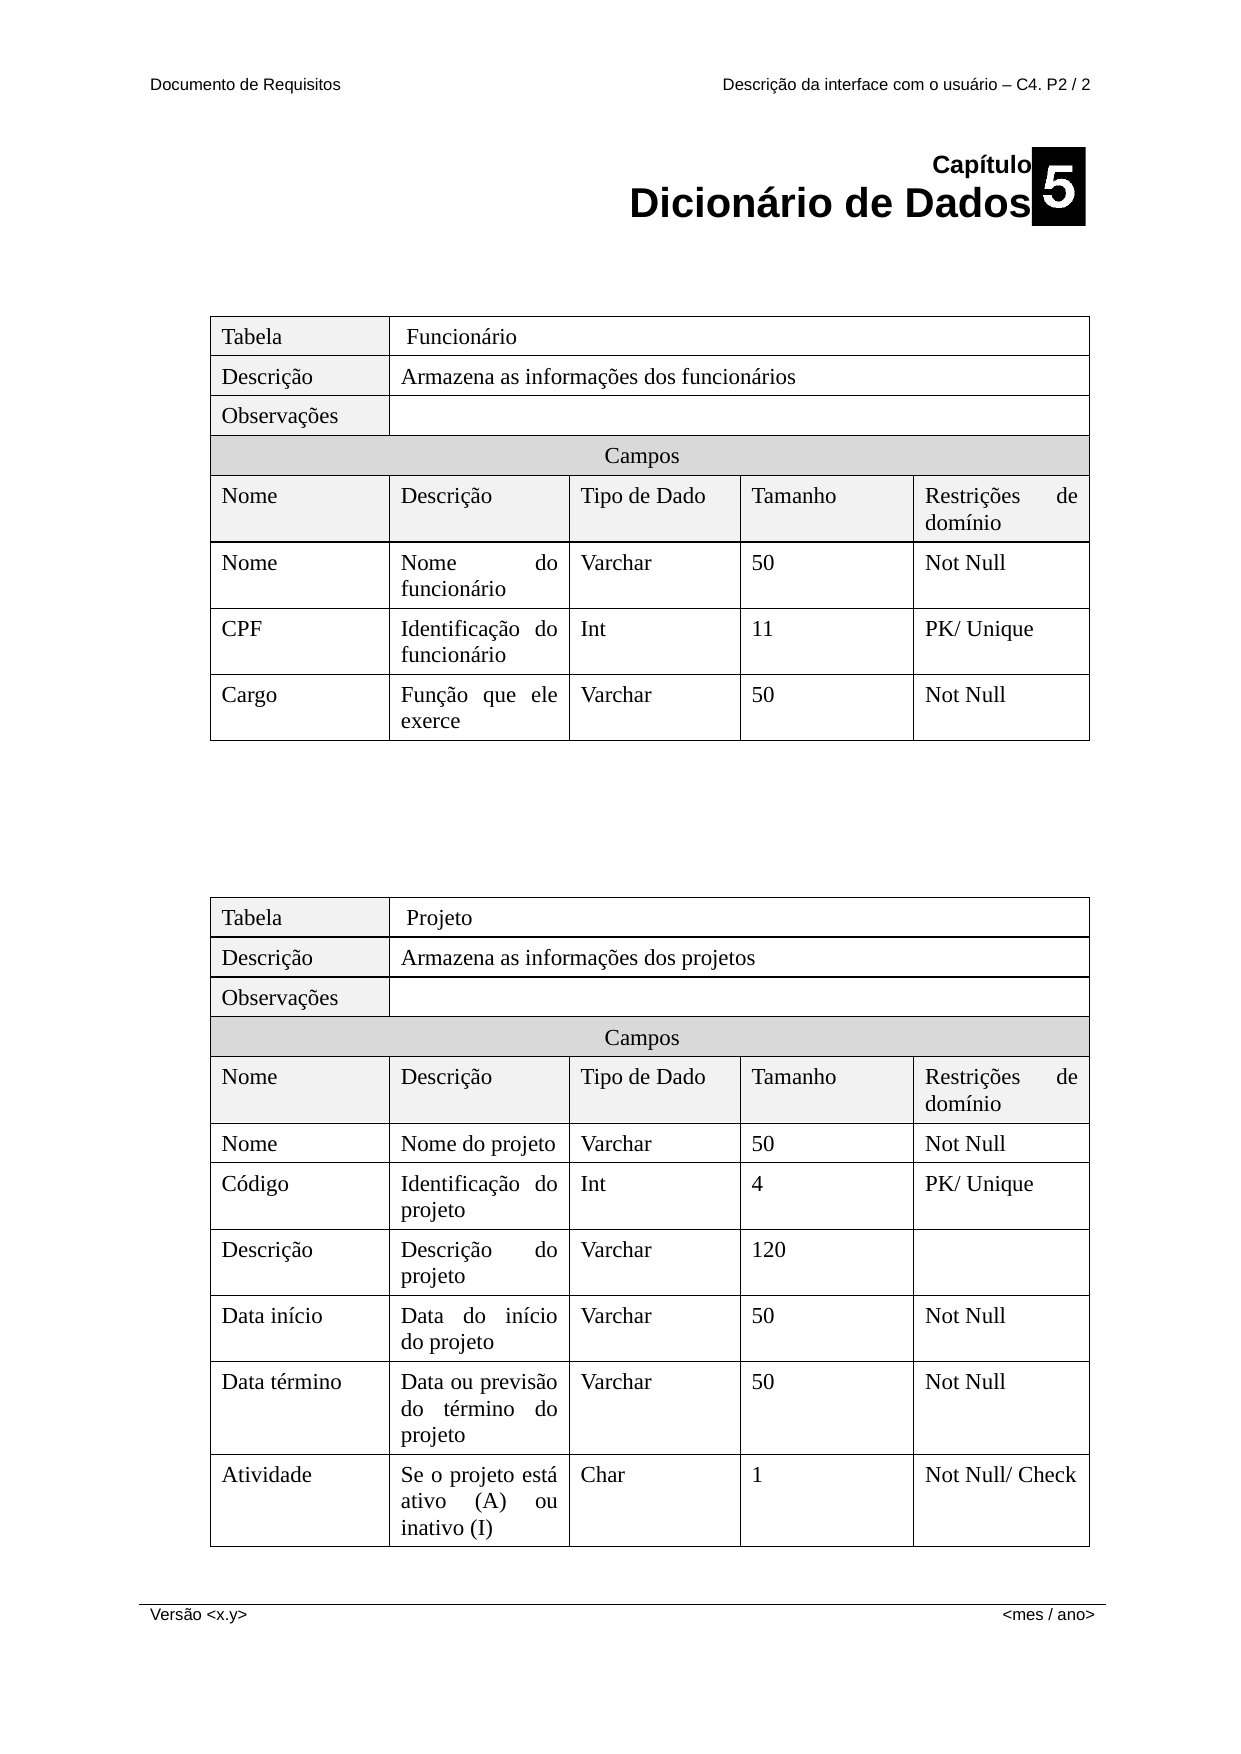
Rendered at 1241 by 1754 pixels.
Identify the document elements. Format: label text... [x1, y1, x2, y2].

table_cell Observações [211, 396, 389, 435]
table_cell 50 [741, 1296, 913, 1361]
table_cell Observações [211, 978, 389, 1016]
table_cell Int [570, 1163, 740, 1228]
table_cell Cargo [211, 675, 389, 740]
table_cell Not Null [914, 1124, 1089, 1162]
table_cell Restrições de domínio [914, 1057, 1089, 1122]
table_cell Varchar [570, 543, 740, 608]
table_cell Descrição do projeto [390, 1230, 569, 1295]
text Capítulo [210, 150, 1031, 179]
table_cell 50 [741, 1362, 913, 1454]
table_cell Varchar [570, 1124, 740, 1162]
table_cell Descrição [390, 476, 569, 541]
table_cell Tamanho [741, 476, 913, 541]
table_cell Data início [211, 1296, 389, 1361]
table_cell Função que ele exerce [390, 675, 569, 740]
table_cell Varchar [570, 1362, 740, 1454]
table_cell Nome do funcionário [390, 543, 569, 608]
table_cell Descrição [211, 356, 389, 395]
table_cell Descrição [211, 1230, 389, 1295]
table_cell Int [570, 609, 740, 674]
table_cell CPF [211, 609, 389, 674]
table_cell 50 [741, 1124, 913, 1162]
table_cell 50 [741, 675, 913, 740]
table_cell Armazena as informações dos projetos [390, 938, 1089, 976]
table_cell PK/ Unique [914, 1163, 1089, 1228]
table_cell Not Null [914, 1362, 1089, 1454]
table_cell Armazena as informações dos funcionários [390, 356, 1089, 395]
table_cell Tipo de Dado [570, 476, 740, 541]
table_cell 120 [741, 1230, 913, 1295]
table_cell 1 [741, 1455, 913, 1546]
subtitle Dicionário de Dados [150, 179, 1090, 227]
table_cell 4 [741, 1163, 913, 1228]
table_cell Data ou previsão do término do projeto [390, 1362, 569, 1454]
table_cell Campos [211, 1017, 1089, 1056]
table_cell Data do início do projeto [390, 1296, 569, 1361]
table_header Tabela [211, 317, 389, 355]
table_cell Identificação do funcionário [390, 609, 569, 674]
table_cell [390, 396, 1089, 435]
table_cell Descrição [211, 938, 389, 976]
table_cell Nome [211, 1124, 389, 1162]
table_cell PK/ Unique [914, 609, 1089, 674]
table_cell Not Null [914, 1296, 1089, 1361]
table_header Tabela [211, 898, 389, 936]
table_cell Se o projeto está ativo (A) ou inativo (I) [390, 1455, 569, 1546]
table_cell Varchar [570, 1230, 740, 1295]
table_header Funcionário [390, 317, 1089, 355]
table_cell [914, 1230, 1089, 1295]
table_cell Identificação do projeto [390, 1163, 569, 1228]
table_cell Nome [211, 543, 389, 608]
table_cell Varchar [570, 1296, 740, 1361]
table_cell Campos [211, 436, 1089, 475]
table_cell Descrição [390, 1057, 569, 1122]
table_cell Data término [211, 1362, 389, 1454]
table_cell Varchar [570, 675, 740, 740]
table_cell Not Null [914, 543, 1089, 608]
table_cell Not Null/ Check [914, 1455, 1089, 1546]
table_cell Tipo de Dado [570, 1057, 740, 1122]
table_cell [390, 978, 1089, 1016]
table_header Projeto [390, 898, 1089, 936]
table_cell 11 [741, 609, 913, 674]
table_cell Not Null [914, 675, 1089, 740]
table_cell 50 [741, 543, 913, 608]
table_cell Nome [211, 476, 389, 541]
table_cell Atividade [211, 1455, 389, 1546]
table_cell Código [211, 1163, 389, 1228]
table_cell Tamanho [741, 1057, 913, 1122]
table_cell Char [570, 1455, 740, 1546]
table_cell Nome [211, 1057, 389, 1122]
table_cell Restrições de domínio [914, 476, 1089, 541]
table_cell Nome do projeto [390, 1124, 569, 1162]
